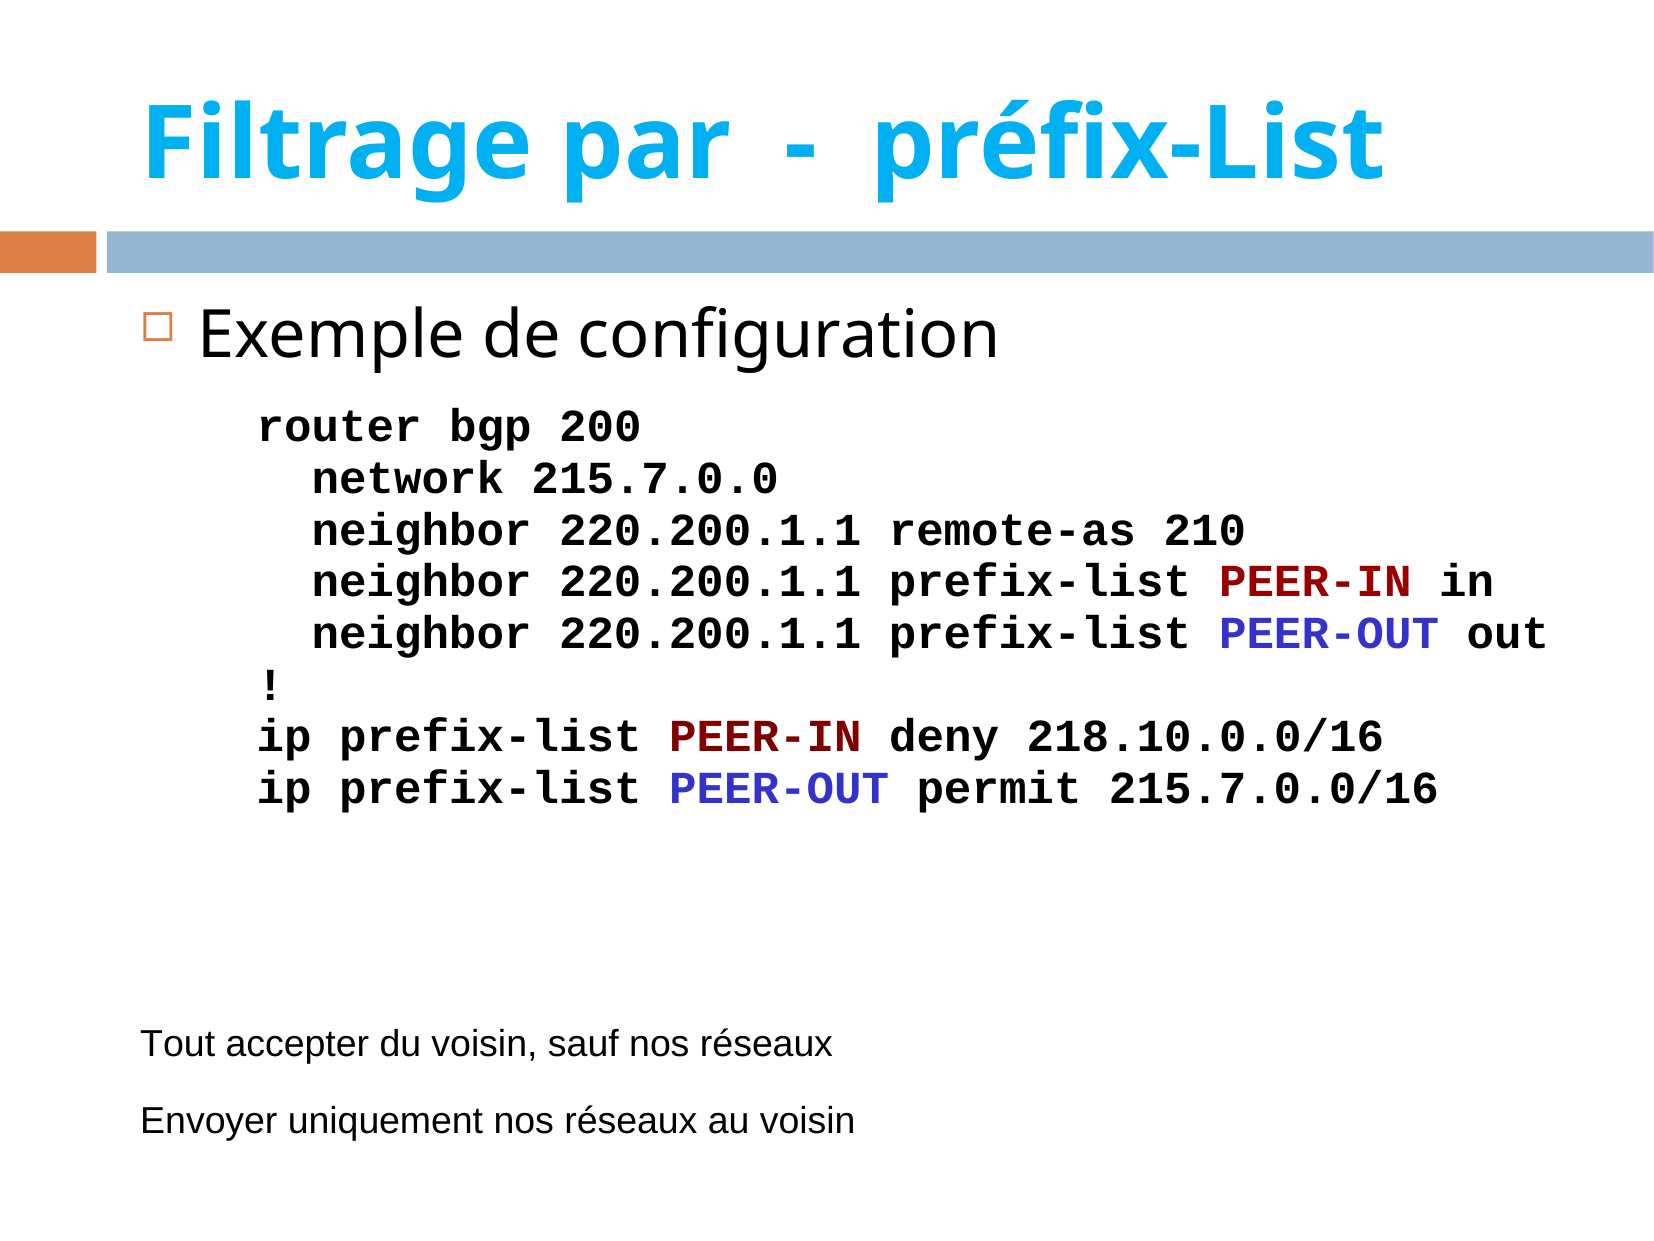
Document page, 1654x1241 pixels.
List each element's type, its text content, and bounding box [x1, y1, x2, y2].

text_box router bgp 200 network 215.7.0.0 neighbor 220.200.1.1 remote-as 210 neighbor 220.200.1.1 prefix-list PEER-IN in neighbor 220.200.1.1 prefix-list PEER-OUT out ! ip prefix-list PEER-IN deny 218.10.0.0/16 ip prefix-list PEER-OUT permit 215.7.0.0/16 [240, 392, 1566, 926]
text_box Tout accepter du voisin, sauf nos réseaux Envoyer uniquement nos réseaux au voisin [123, 1015, 1561, 1151]
title Filtrage par - préfix-List [123, 41, 1530, 248]
list Exemple de configuration [123, 289, 1558, 1015]
